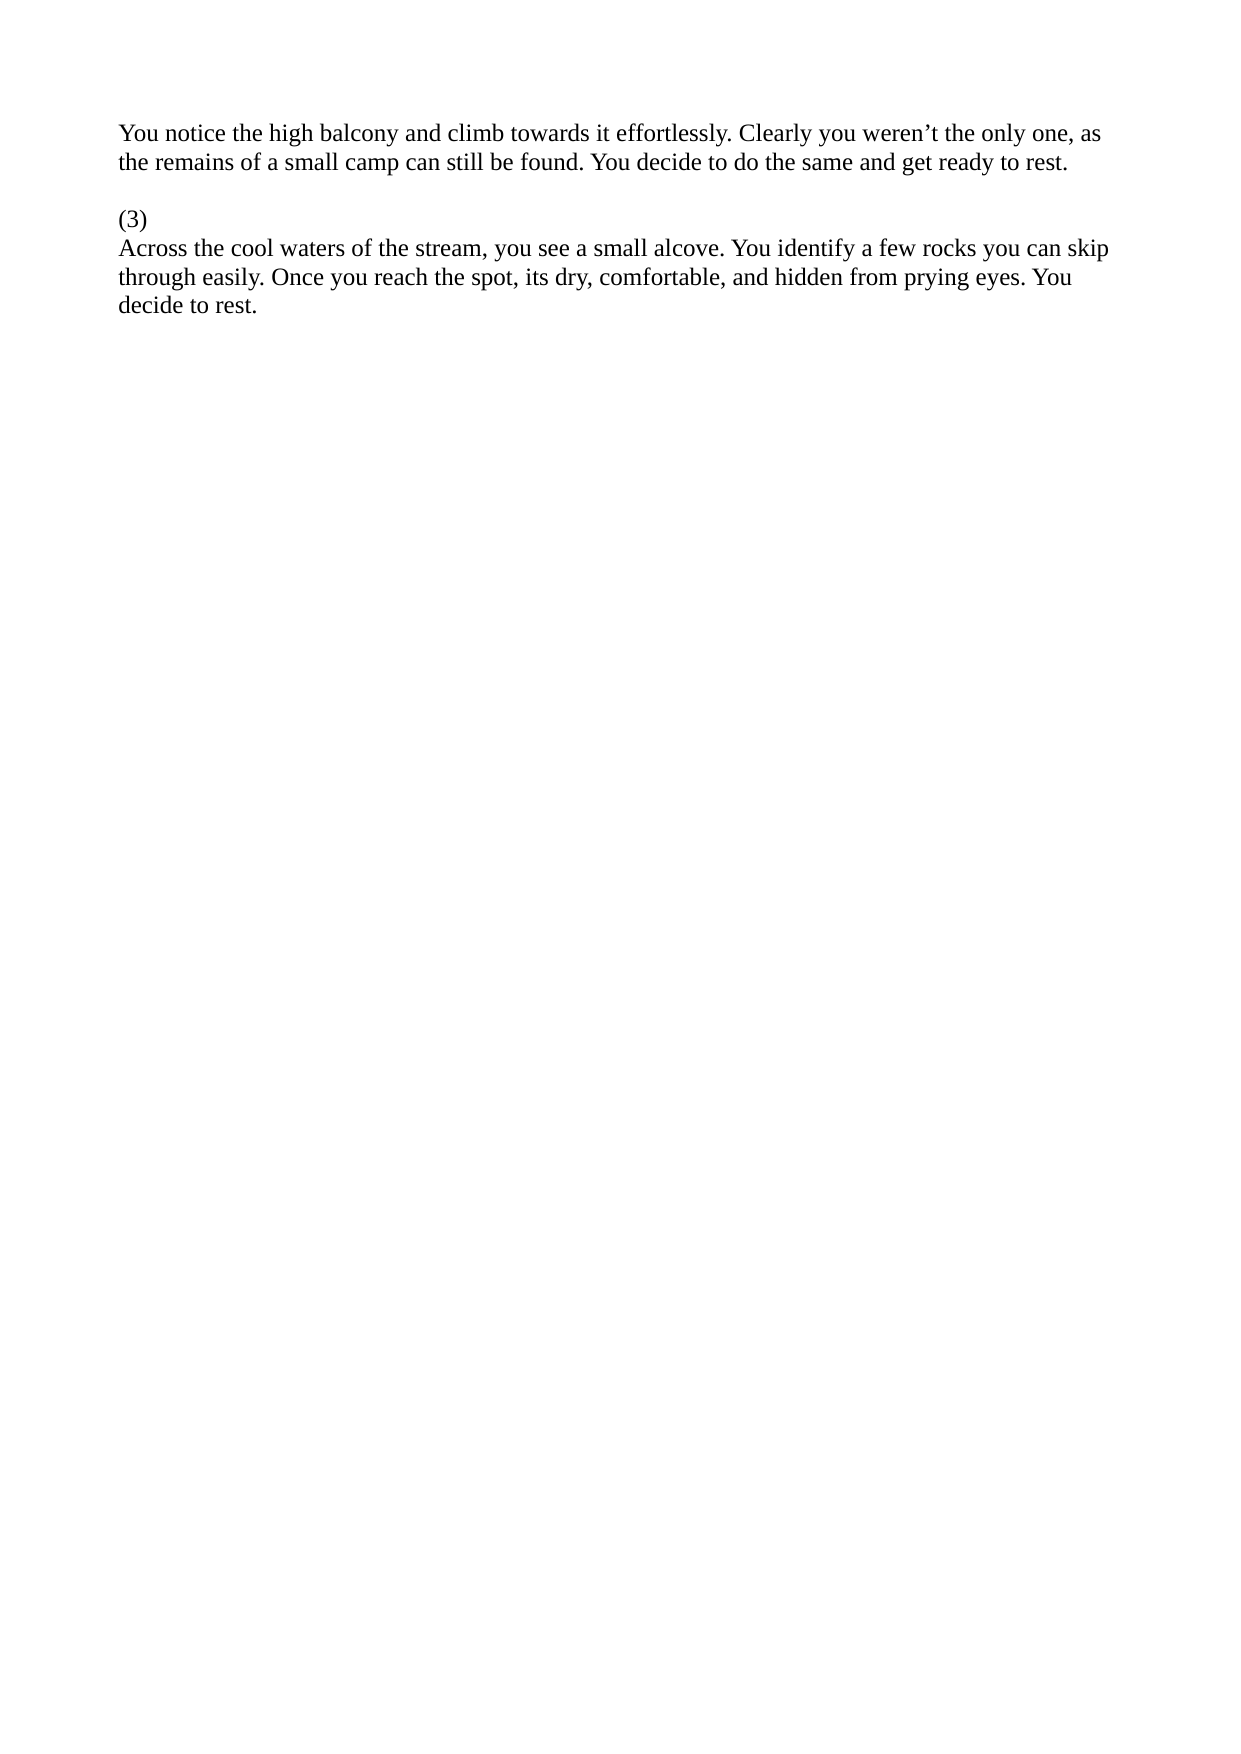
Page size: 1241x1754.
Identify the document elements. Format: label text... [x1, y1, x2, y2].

text You notice the high balcony and climb towards it effortlessly. Clearly you weren’t the only one, as the remains of a small camp can still be found. You decide to do the same and get ready to rest. (3) Across the cool waters of the stream, you see a small alcove. You identify a few rocks you can skip through easily. Once you reach the spot, its dry, comfortable, and hidden from prying eyes. You decide to rest. [118, 118, 1122, 319]
